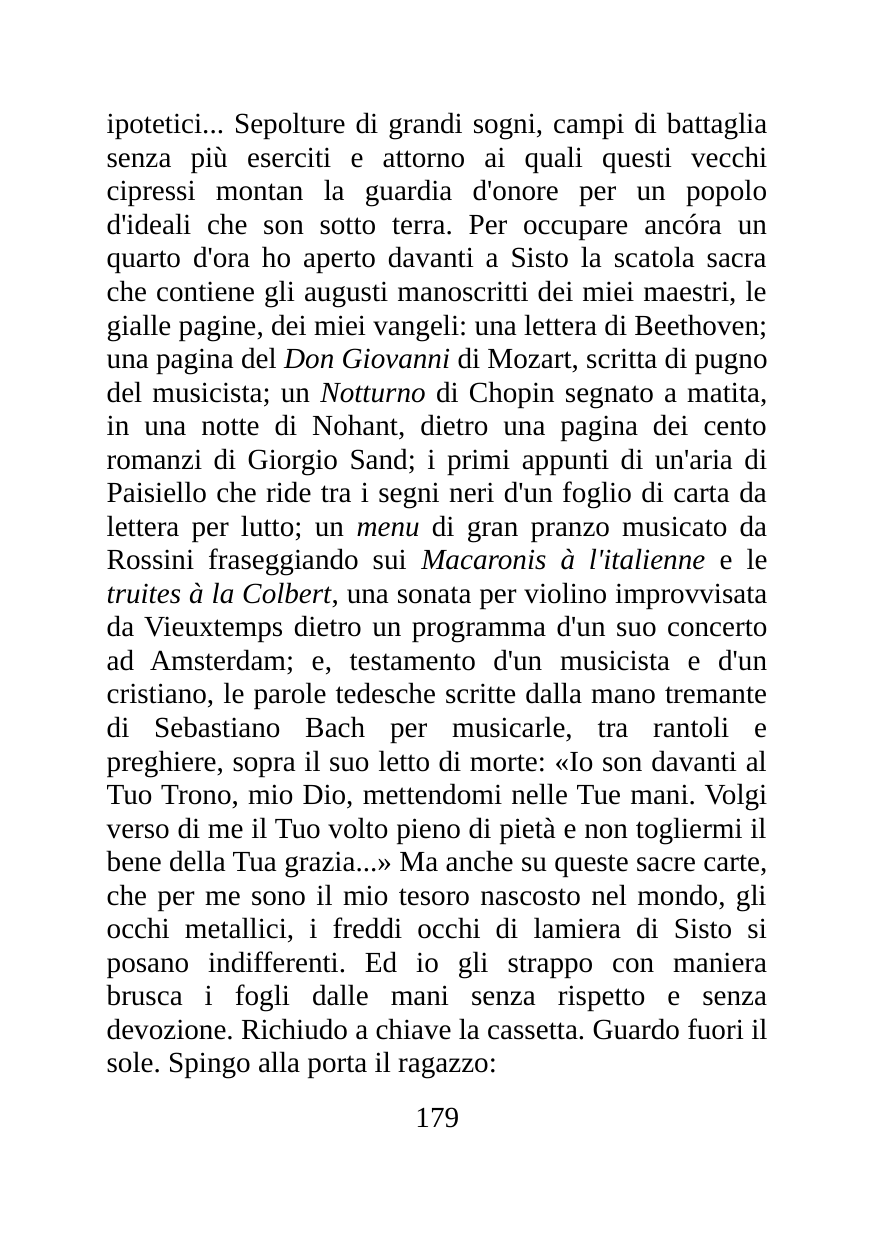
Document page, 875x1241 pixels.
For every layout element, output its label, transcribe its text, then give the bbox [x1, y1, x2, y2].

text ipotetici... Sepolture di grandi sogni, campi di battaglia senza più eserciti e attorno ai quali questi vecchi cipressi montan la guardia d'onore per un popolo d'ideali che son sotto terra. Per occupare ancóra un quarto d'ora ho aperto davanti a Sisto la scatola sacra che contiene gli augusti manoscritti dei miei maestri, le gialle pagine, dei miei vangeli: una lettera di Beethoven; una pagina del Don Giovanni di Mozart, scritta di pugno del musicista; un Notturno di Chopin segnato a matita, in una notte di Nohant, dietro una pagina dei cento romanzi di Giorgio Sand; i primi appunti di un'aria di Paisiello che ride tra i segni neri d'un foglio di carta da lettera per lutto; un menu di gran pranzo musicato da Rossini fraseggiando sui Macaronis à l'italienne e le truites à la Colbert, una sonata per violino improvvisata da Vieuxtemps dietro un programma d'un suo concerto ad Amsterdam; e, testamento d'un musicista e d'un cristiano, le parole tedesche scritte dalla mano tremante di Sebastiano Bach per musicarle, tra rantoli e preghiere, sopra il suo letto di morte: «Io son davanti al Tuo Trono, mio Dio, mettendomi nelle Tue mani. Volgi verso di me il Tuo volto pieno di pietà e non togliermi il bene della Tua grazia...» Ma anche su queste sacre carte, che per me sono il mio tesoro nascosto nel mondo, gli occhi metallici, i freddi occhi di lamiera di Sisto si posano indifferenti. Ed io gli strappo con maniera brusca i fogli dalle mani senza rispetto e senza devozione. Richiudo a chiave la cassetta. Guardo fuori il sole. Spingo alla porta il ragazzo: [106, 106, 768, 1079]
